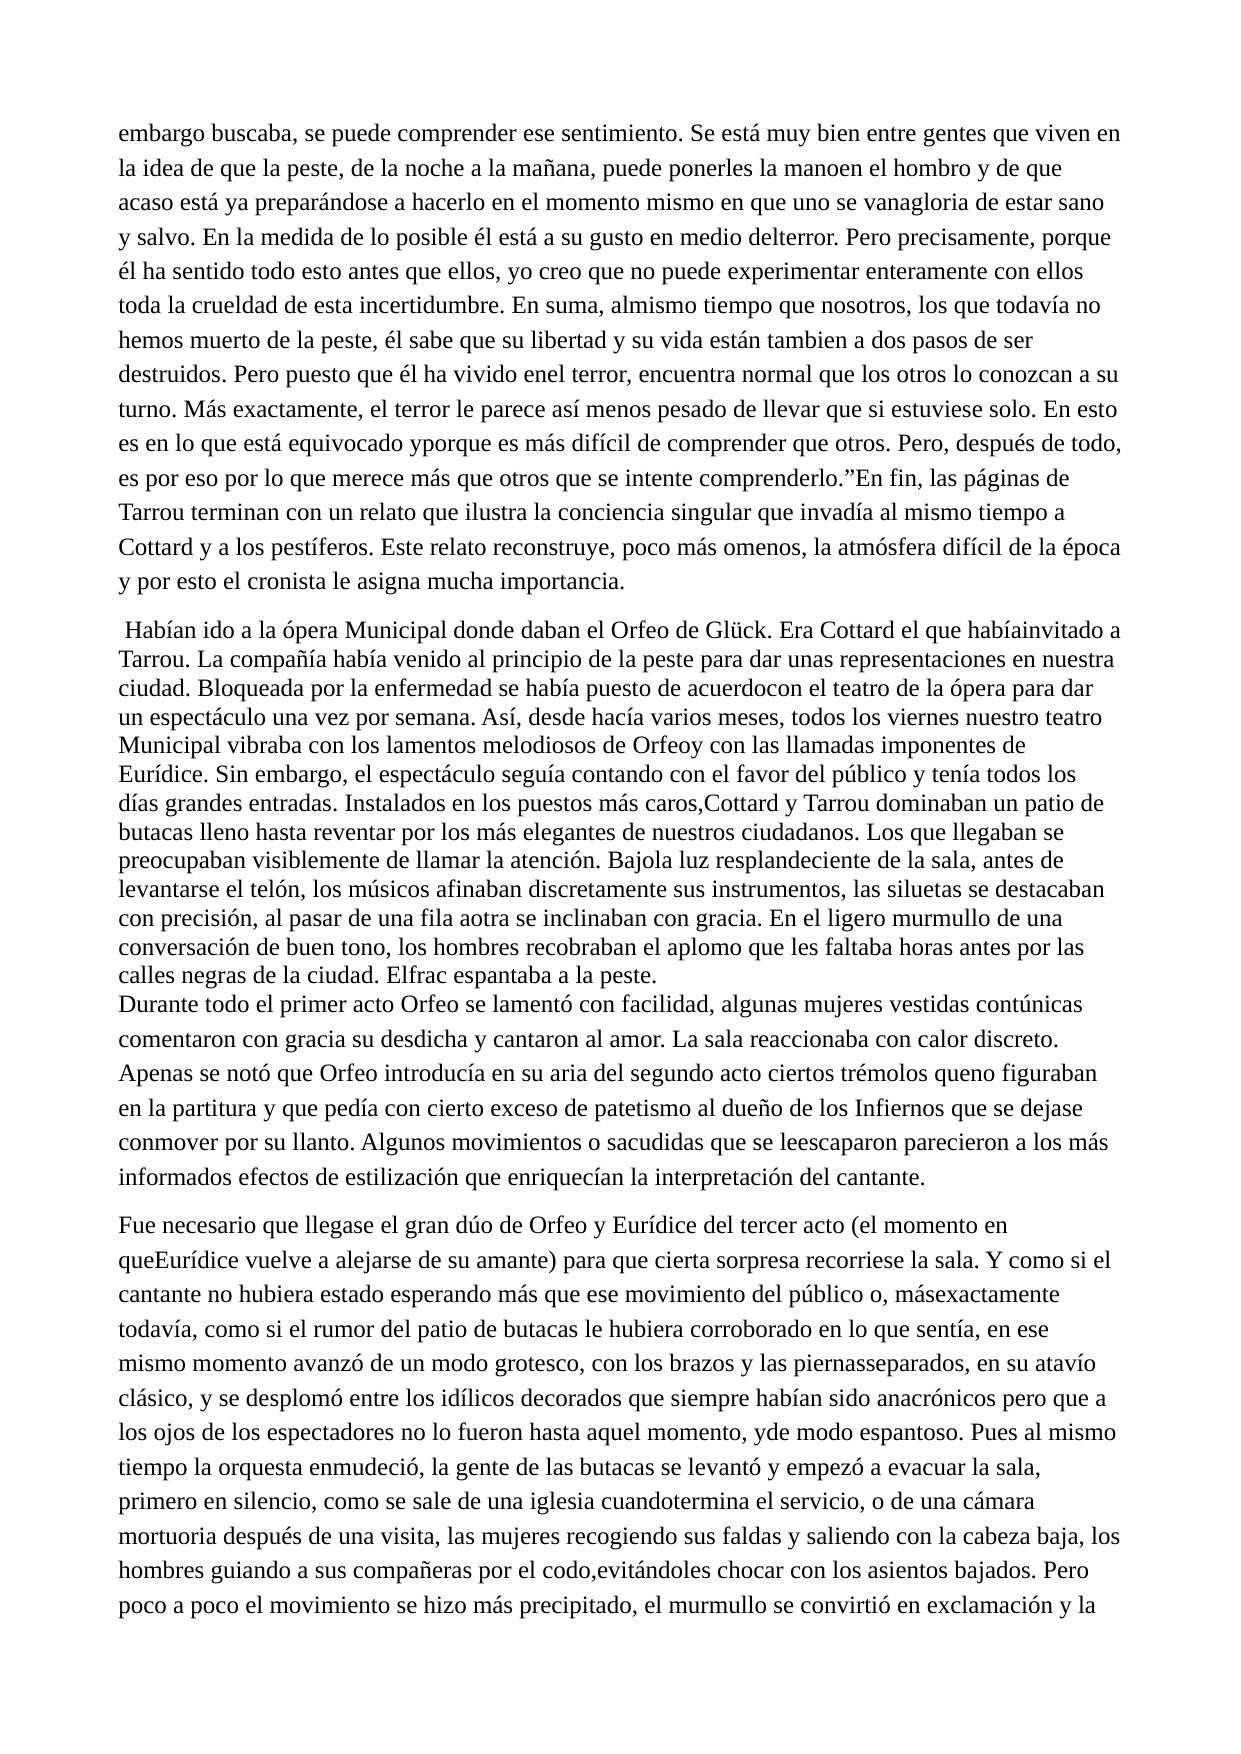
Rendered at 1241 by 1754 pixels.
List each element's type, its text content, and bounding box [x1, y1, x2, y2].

text Habían ido a la ópera Municipal donde daban el Orfeo de Glück. Era Cottard el que habíainvitado a Tarrou. La compañía había venido al principio de la peste para dar unas representaciones en nuestra ciudad. Bloqueada por la enfermedad se había puesto de acuerdocon el teatro de la ópera para dar un espectáculo una vez por semana. Así, desde hacía varios meses, todos los viernes nuestro teatro Municipal vibraba con los lamentos melodiosos de Orfeoy con las llamadas imponentes de Eurídice. Sin embargo, el espectáculo seguía contando con el favor del público y tenía todos los días grandes entradas. Instalados en los puestos más caros,Cottard y Tarrou dominaban un patio de butacas lleno hasta reventar por los más elegantes de nuestros ciudadanos. Los que llegaban se preocupaban visiblemente de llamar la atención. Bajola luz resplandeciente de la sala, antes de levantarse el telón, los músicos afinaban discretamente sus instrumentos, las siluetas se destacaban con precisión, al pasar de una fila aotra se inclinaban con gracia. En el ligero murmullo de una conversación de buen tono, los hombres recobraban el aplomo que les faltaba horas antes por las calles negras de la ciudad. Elfrac espantaba a la peste. [118, 615, 1122, 989]
text Fue necesario que llegase el gran dúo de Orfeo y Eurídice del tercer acto (el momento en queEurídice vuelve a alejarse de su amante) para que cierta sorpresa recorriese la sala. Y como si el cantante no hubiera estado esperando más que ese movimiento del público o, másexactamente todavía, como si el rumor del patio de butacas le hubiera corroborado en lo que sentía, en ese mismo momento avanzó de un modo grotesco, con los brazos y las piernasseparados, en su atavío clásico, y se desplomó entre los idílicos decorados que siempre habían sido anacrónicos pero que a los ojos de los espectadores no lo fueron hasta aquel momento, yde modo espantoso. Pues al mismo tiempo la orquesta enmudeció, la gente de las butacas se levantó y empezó a evacuar la sala, primero en silencio, como se sale de una iglesia cuandotermina el servicio, o de una cámara mortuoria después de una visita, las mujeres recogiendo sus faldas y saliendo con la cabeza baja, los hombres guiando a sus compañeras por el codo,evitándoles chocar con los asientos bajados. Pero poco a poco el movimiento se hizo más precipitado, el murmullo se convirtió en exclamación y la [118, 1211, 1122, 1619]
text Durante todo el primer acto Orfeo se lamentó con facilidad, algunas mujeres vestidas contúnicas comentaron con gracia su desdicha y cantaron al amor. La sala reaccionaba con calor discreto. Apenas se notó que Orfeo introducía en su aria del segundo acto ciertos trémolos queno figuraban en la partitura y que pedía con cierto exceso de patetismo al dueño de los Infiernos que se dejase conmover por su llanto. Algunos movimientos o sacudidas que se leescaparon parecieron a los más informados efectos de estilización que enriquecían la interpretación del cantante. [118, 989, 1122, 1190]
text embargo buscaba, se puede comprender ese sentimiento. Se está muy bien entre gentes que viven en la idea de que la peste, de la noche a la mañana, puede ponerles la manoen el hombro y de que acaso está ya preparándose a hacerlo en el momento mismo en que uno se vanagloria de estar sano y salvo. En la medida de lo posible él está a su gusto en medio delterror. Pero precisamente, porque él ha sentido todo esto antes que ellos, yo creo que no puede experimentar enteramente con ellos toda la crueldad de esta incertidumbre. En suma, almismo tiempo que nosotros, los que todavía no hemos muerto de la peste, él sabe que su libertad y su vida están tambien a dos pasos de ser destruidos. Pero puesto que él ha vivido enel terror, encuentra normal que los otros lo conozcan a su turno. Más exactamente, el terror le parece así menos pesado de llevar que si estuviese solo. En esto es en lo que está equivocado yporque es más difícil de comprender que otros. Pero, después de todo, es por eso por lo que merece más que otros que se intente comprenderlo.”En fin, las páginas de Tarrou terminan con un relato que ilustra la conciencia singular que invadía al mismo tiempo a Cottard y a los pestíferos. Este relato reconstruye, poco más omenos, la atmósfera difícil de la época y por esto el cronista le asigna mucha importancia. [118, 118, 1122, 595]
